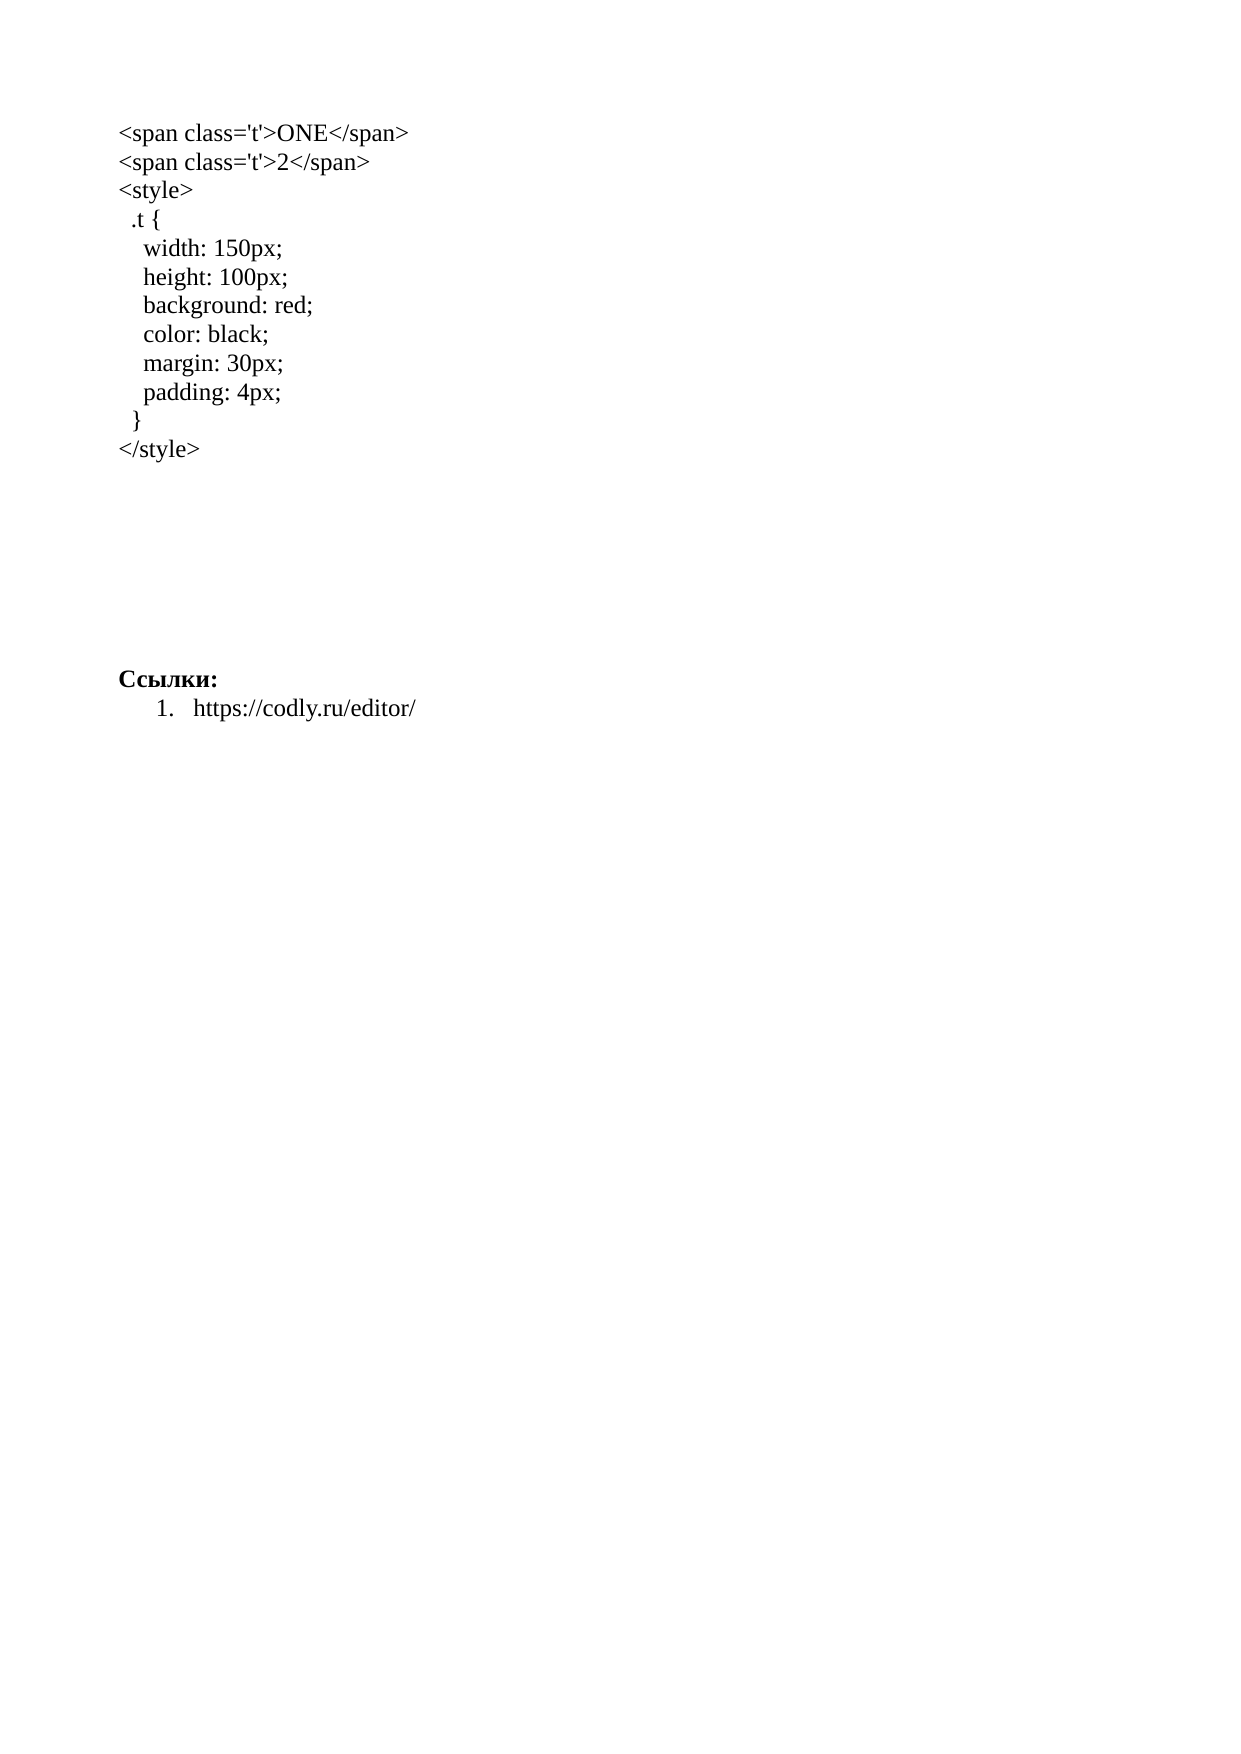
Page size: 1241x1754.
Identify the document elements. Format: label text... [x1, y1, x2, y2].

text color: black; [118, 319, 1122, 348]
text height: 100px; [118, 262, 1122, 291]
list https://codly.ru/editor/ [156, 693, 1122, 722]
text background: red; [118, 291, 1122, 319]
text </style> [118, 434, 1122, 463]
text Ссылки: [118, 664, 1122, 693]
text <span class='t'>2</span> [118, 147, 1122, 176]
text width: 150px; [118, 233, 1122, 262]
text margin: 30px; [118, 348, 1122, 377]
text padding: 4px; [118, 377, 1122, 406]
text .t { [118, 204, 1122, 233]
text } [118, 406, 1122, 434]
text <style> [118, 176, 1122, 204]
text <span class='t'>ONE</span> [118, 118, 1122, 147]
